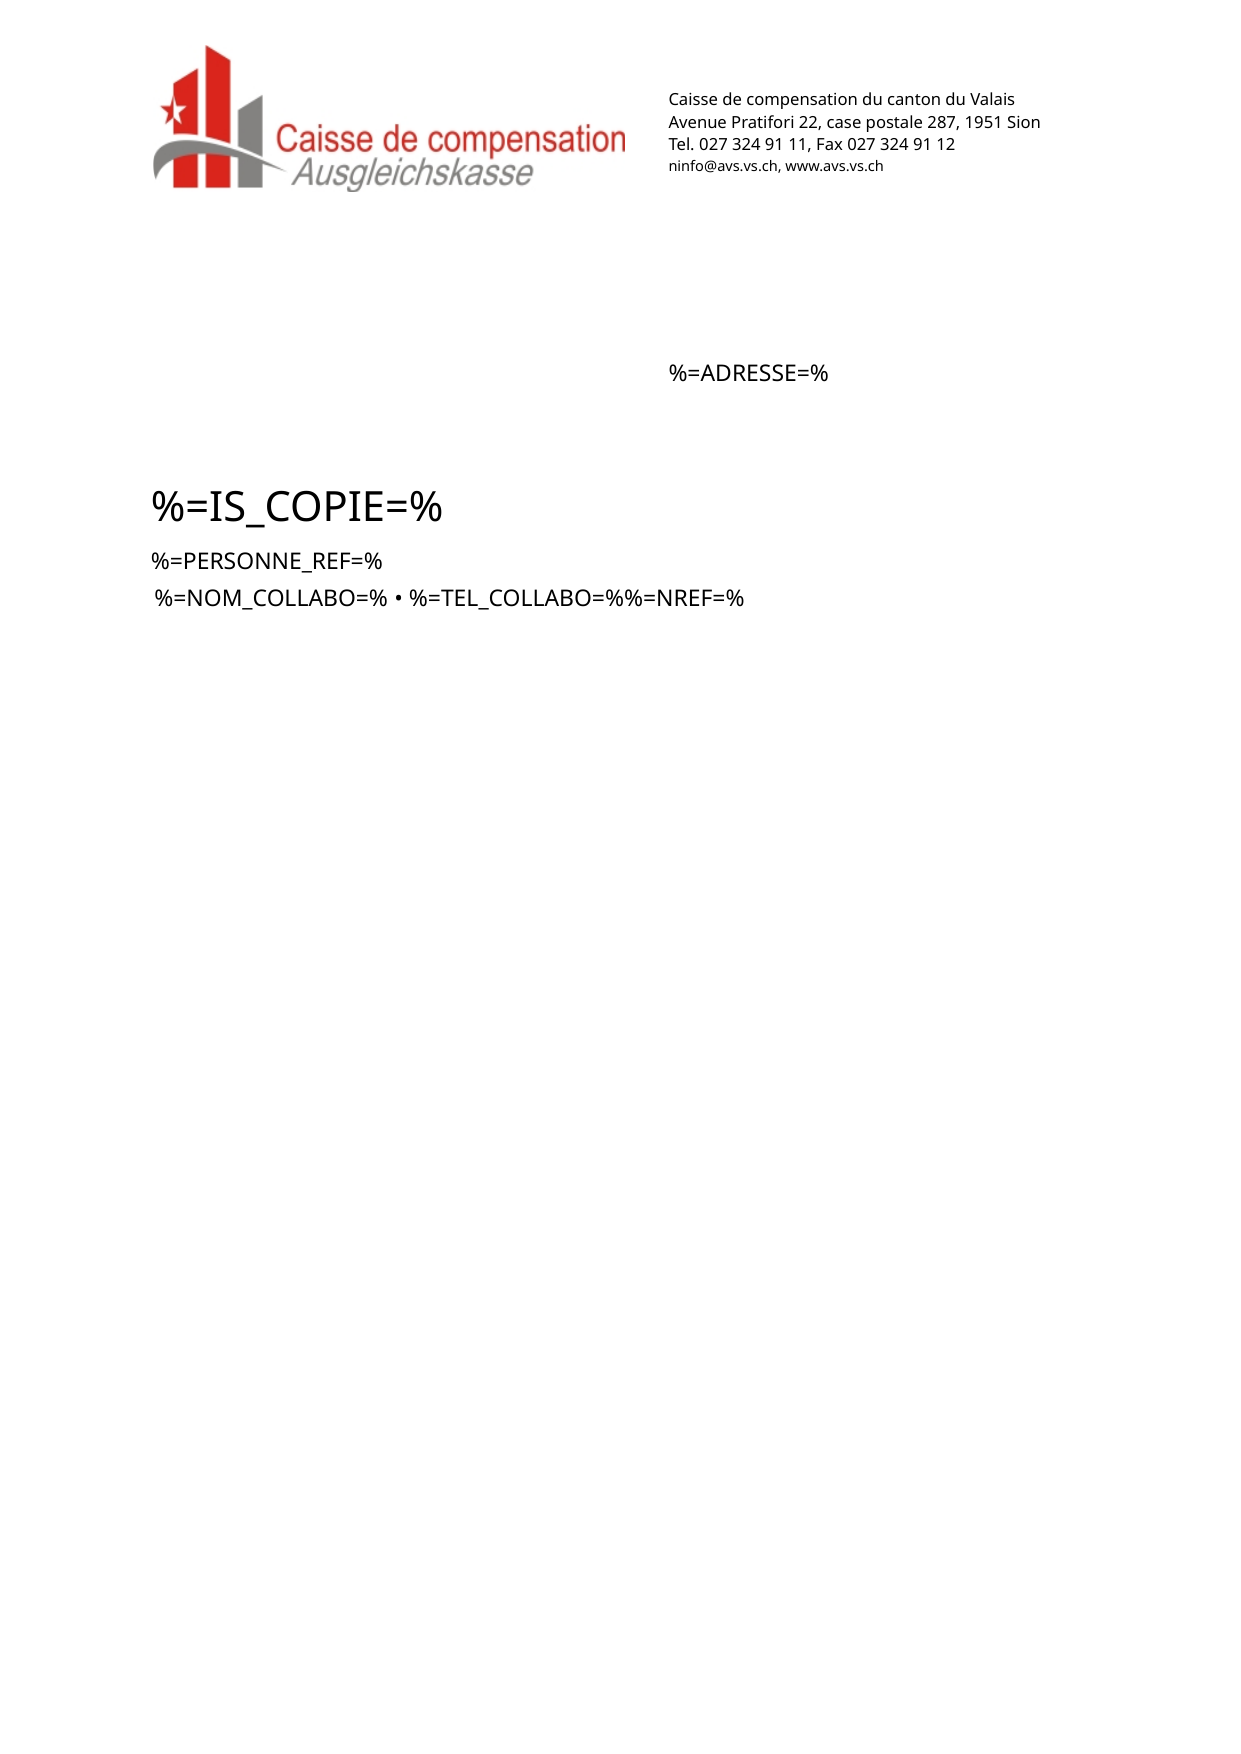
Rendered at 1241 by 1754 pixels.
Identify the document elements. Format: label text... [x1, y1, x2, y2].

table_cell %=PERSONNE_REF=% [58, 539, 1159, 656]
table_cell [663, 471, 1159, 539]
table_header Caisse de compensation du canton du Valais Avenue Pratifori 22, case postale 287, 1951 Sion Tel. 027 324 91 11, Fax 027 324 91 12 ninfo@avs.vs.ch, www.avs.vs.ch %=ADRESSE=% [663, 39, 1159, 471]
table_header [58, 39, 663, 471]
table_header [705, 576, 1100, 619]
table_cell %=IS_COPIE=% [58, 471, 663, 539]
table_header %=NOM_COLLABO=% • %=TEL_COLLABO=%%=NREF=% [149, 576, 704, 619]
